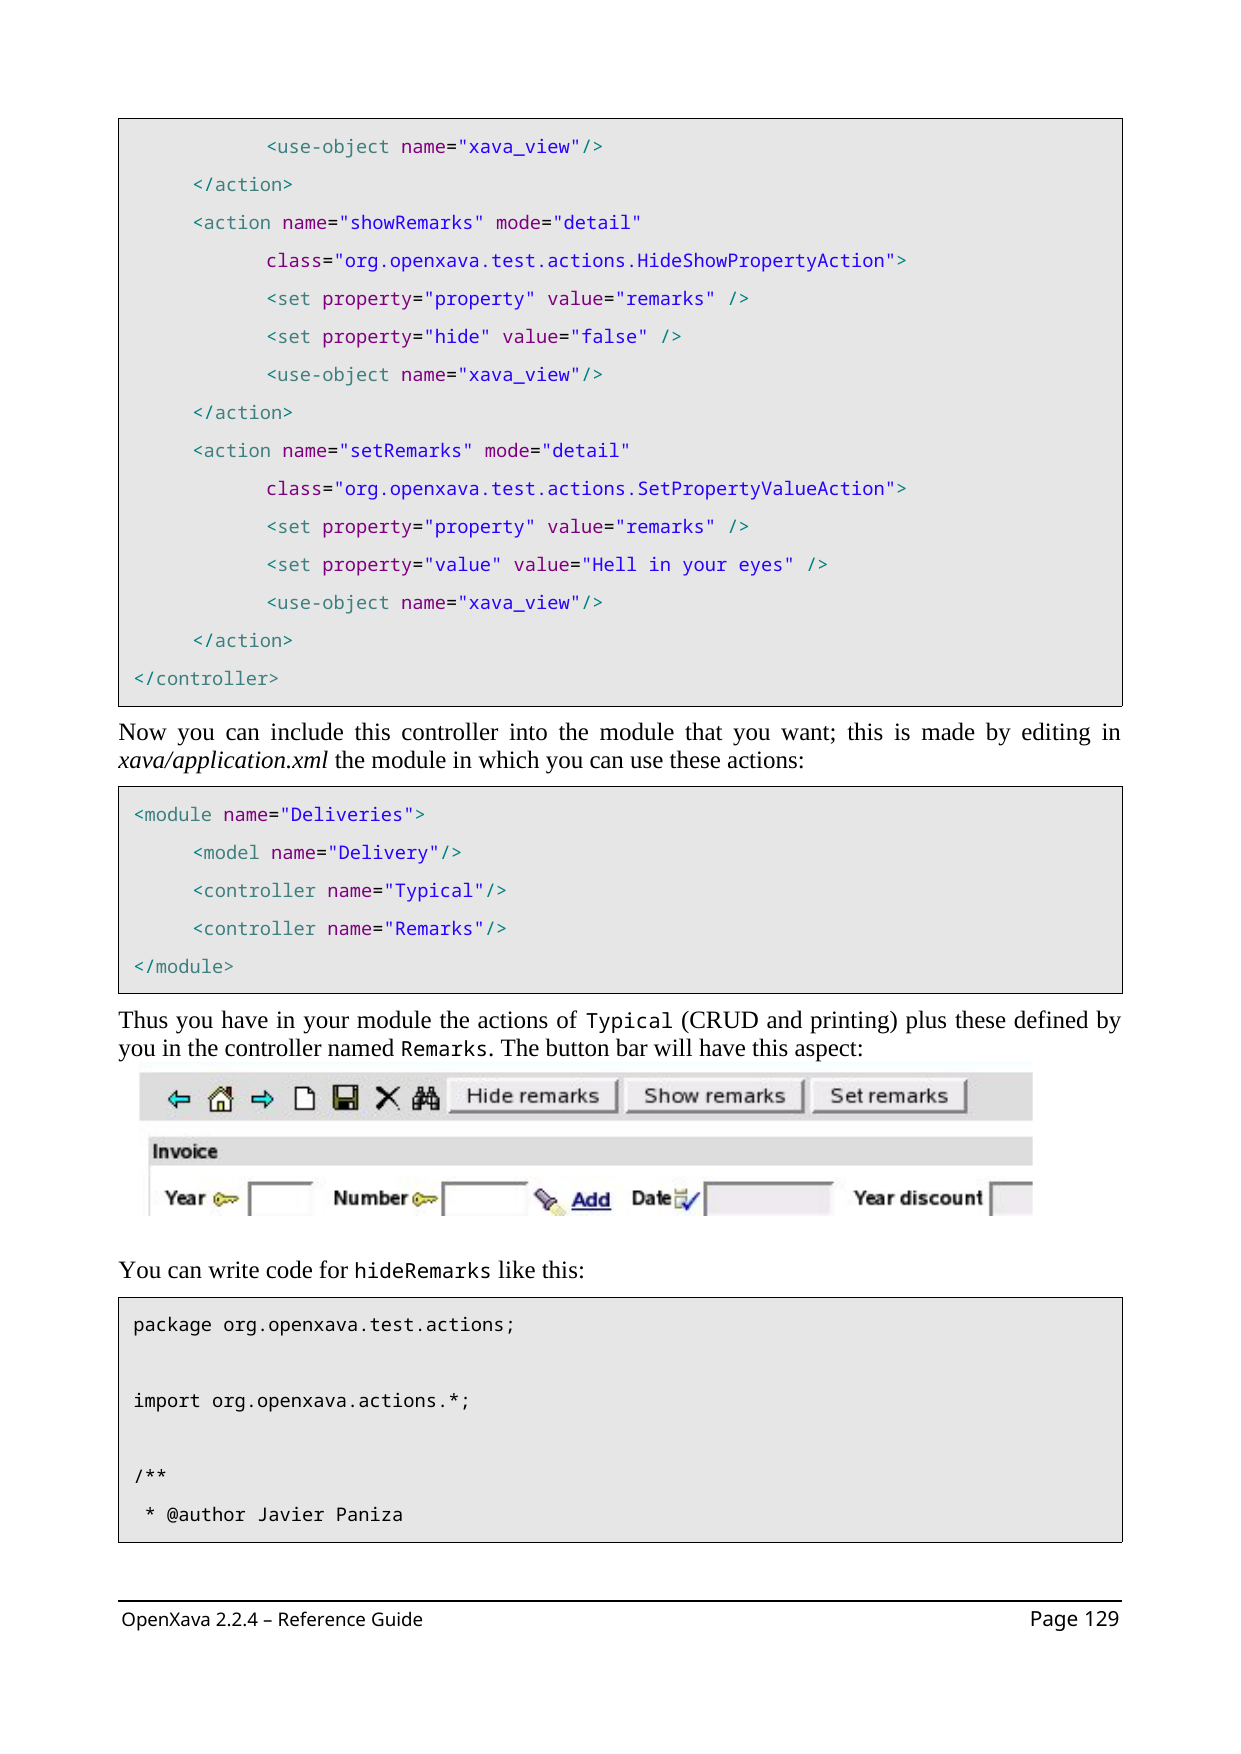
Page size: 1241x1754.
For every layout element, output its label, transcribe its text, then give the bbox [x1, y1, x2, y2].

text You can write code for hideRemarks like this: [118, 1256, 1122, 1284]
text </action> [119, 612, 1122, 650]
text <module name="Deliveries"> [119, 787, 1122, 824]
text <use-object name="xava_view"/> [119, 119, 1122, 156]
text <use-object name="xava_view"/> [119, 574, 1122, 612]
text <controller name="Typical"/> [119, 862, 1122, 900]
text <action name="setRemarks" mode="detail" [119, 422, 1122, 460]
text import org.openxava.actions.*; [119, 1373, 1122, 1411]
text </action> [119, 384, 1122, 422]
picture [138, 1062, 1033, 1216]
text <set property="property" value="remarks" /> [119, 498, 1122, 536]
text <controller name="Remarks"/> [119, 900, 1122, 938]
text Now you can include this controller into the module that you want; this is made by editing in xava/application.xml the module in which you can use these actions: [118, 718, 1122, 774]
text <use-object name="xava_view"/> [119, 346, 1122, 384]
text <model name="Delivery"/> [119, 824, 1122, 862]
text <set property="value" value="Hell in your eyes" /> [119, 536, 1122, 574]
text * @author Javier Paniza [119, 1487, 1122, 1542]
text class="org.openxava.test.actions.HideShowPropertyAction"> [119, 232, 1122, 270]
text </controller> [119, 650, 1122, 706]
text </module> [119, 938, 1122, 993]
text /** [119, 1449, 1122, 1487]
text <action name="showRemarks" mode="detail" [119, 194, 1122, 232]
text class="org.openxava.test.actions.SetPropertyValueAction"> [119, 460, 1122, 498]
text Thus you have in your module the actions of Typical (CRUD and printing) plus these defined by you in the controller named Remarks. The button bar will have this aspect: [118, 1006, 1122, 1062]
text package org.openxava.test.actions; [119, 1298, 1122, 1335]
text <set property="hide" value="false" /> [119, 308, 1122, 346]
text </action> [119, 156, 1122, 194]
text <set property="property" value="remarks" /> [119, 270, 1122, 308]
